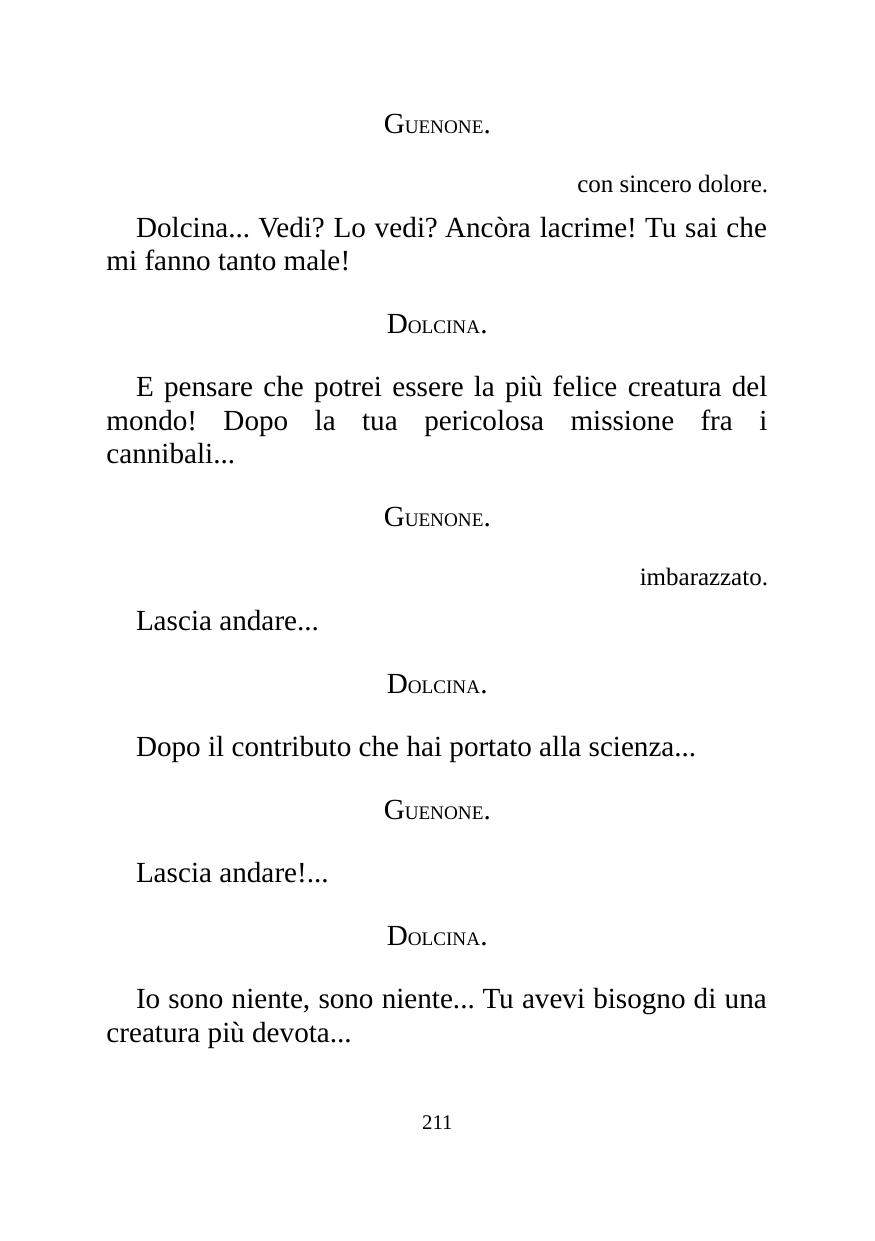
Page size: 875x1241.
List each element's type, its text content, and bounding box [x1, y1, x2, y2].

text con sincero dolore. [431, 169, 768, 198]
text Lascia andare!... [106, 855, 768, 889]
text imbarazzato. [431, 562, 768, 591]
text Dolcina. [106, 306, 768, 340]
text Dolcina. [106, 918, 768, 952]
text Lascia andare... [106, 603, 768, 637]
text Guenone. [106, 106, 768, 140]
text Dolcina. [106, 666, 768, 699]
text E pensare che potrei essere la più felice creatura del mondo! Dopo la tua pericolosa missione fra i cannibali... [106, 369, 768, 470]
text Dolcina... Vedi? Lo vedi? Ancòra lacrime! Tu sai che mi fanno tanto male! [106, 210, 768, 277]
text Dopo il contributo che hai portato alla scienza... [106, 729, 768, 763]
text Guenone. [106, 792, 768, 826]
text Io sono niente, sono niente... Tu avevi bisogno di una creatura più devota... [106, 981, 768, 1048]
text Guenone. [106, 499, 768, 533]
